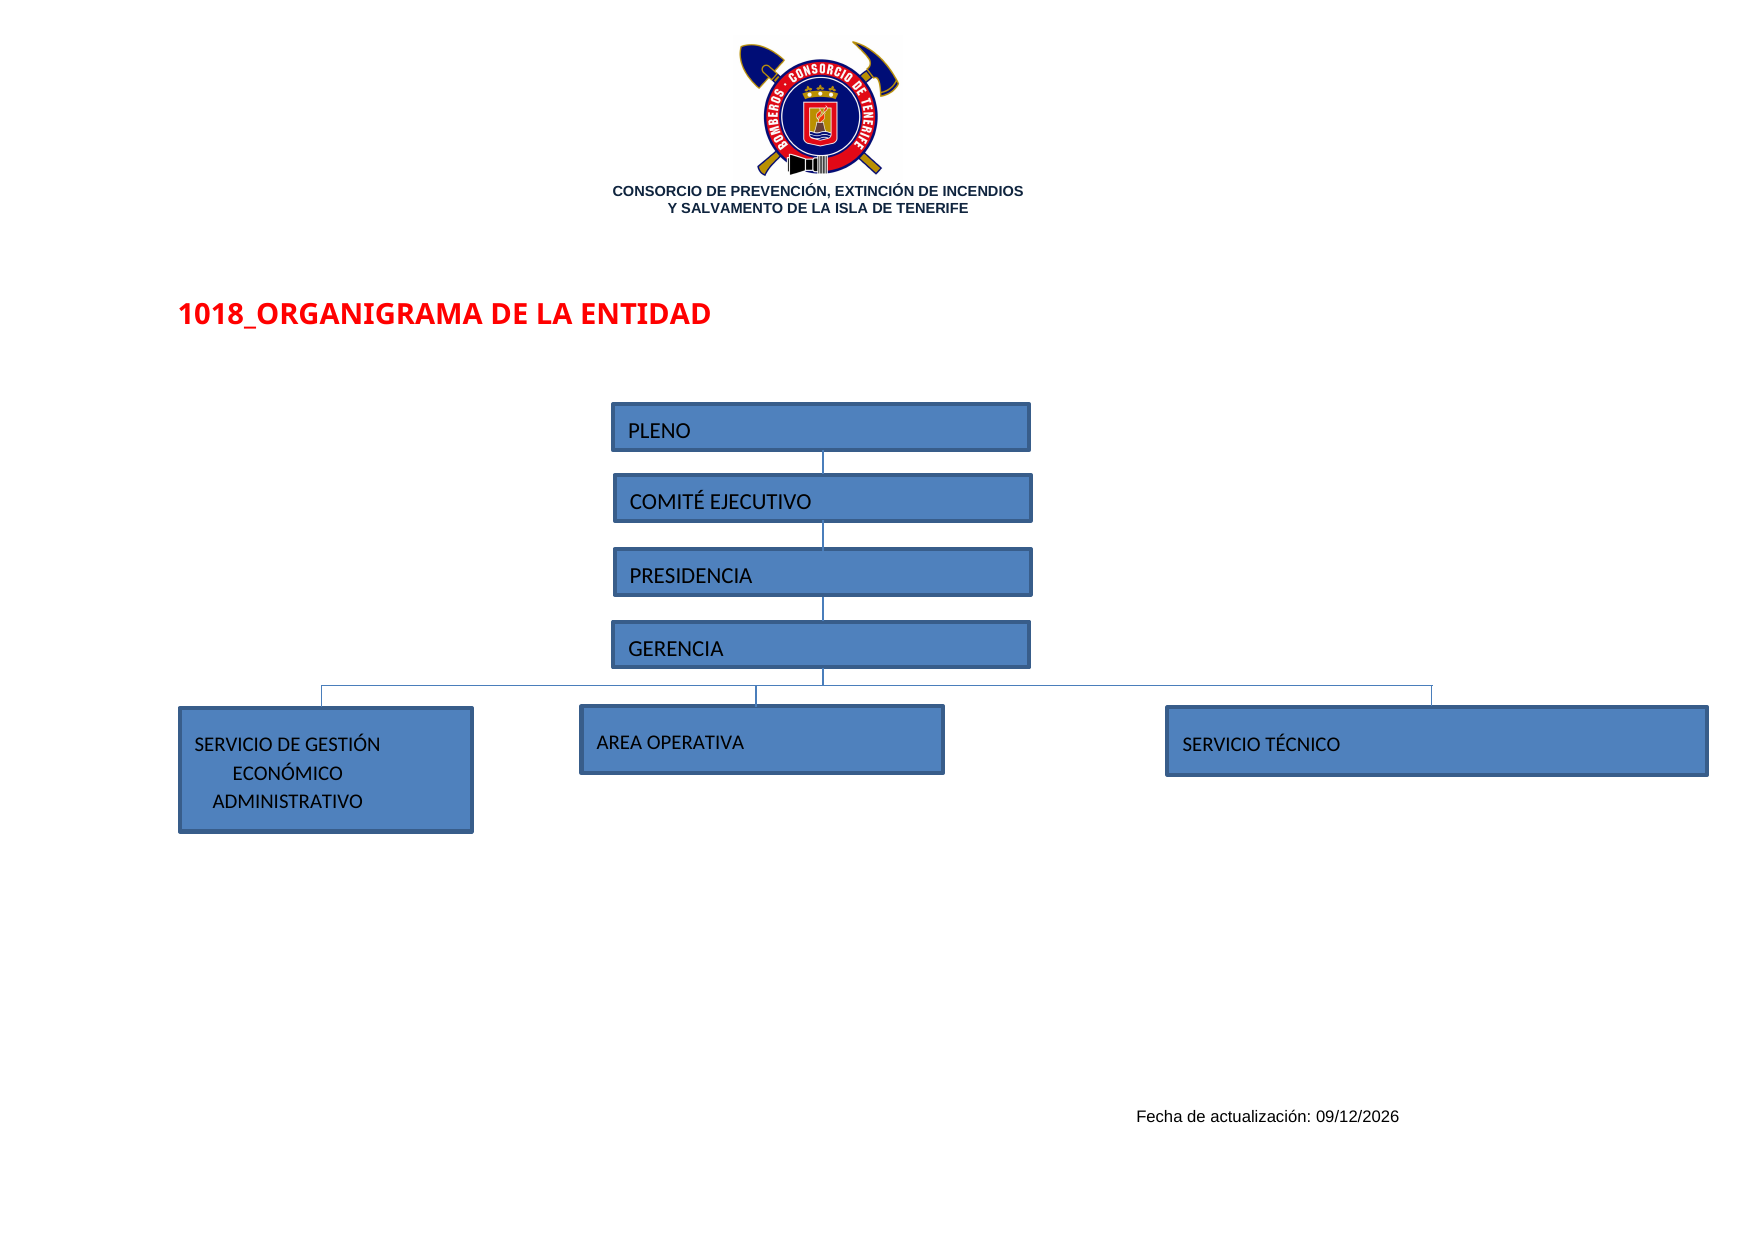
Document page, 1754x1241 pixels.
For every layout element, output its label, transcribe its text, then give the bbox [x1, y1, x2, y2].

subtitle 1018_ORGANIGRAMA DE LA ENTIDAD [177, 293, 1459, 333]
